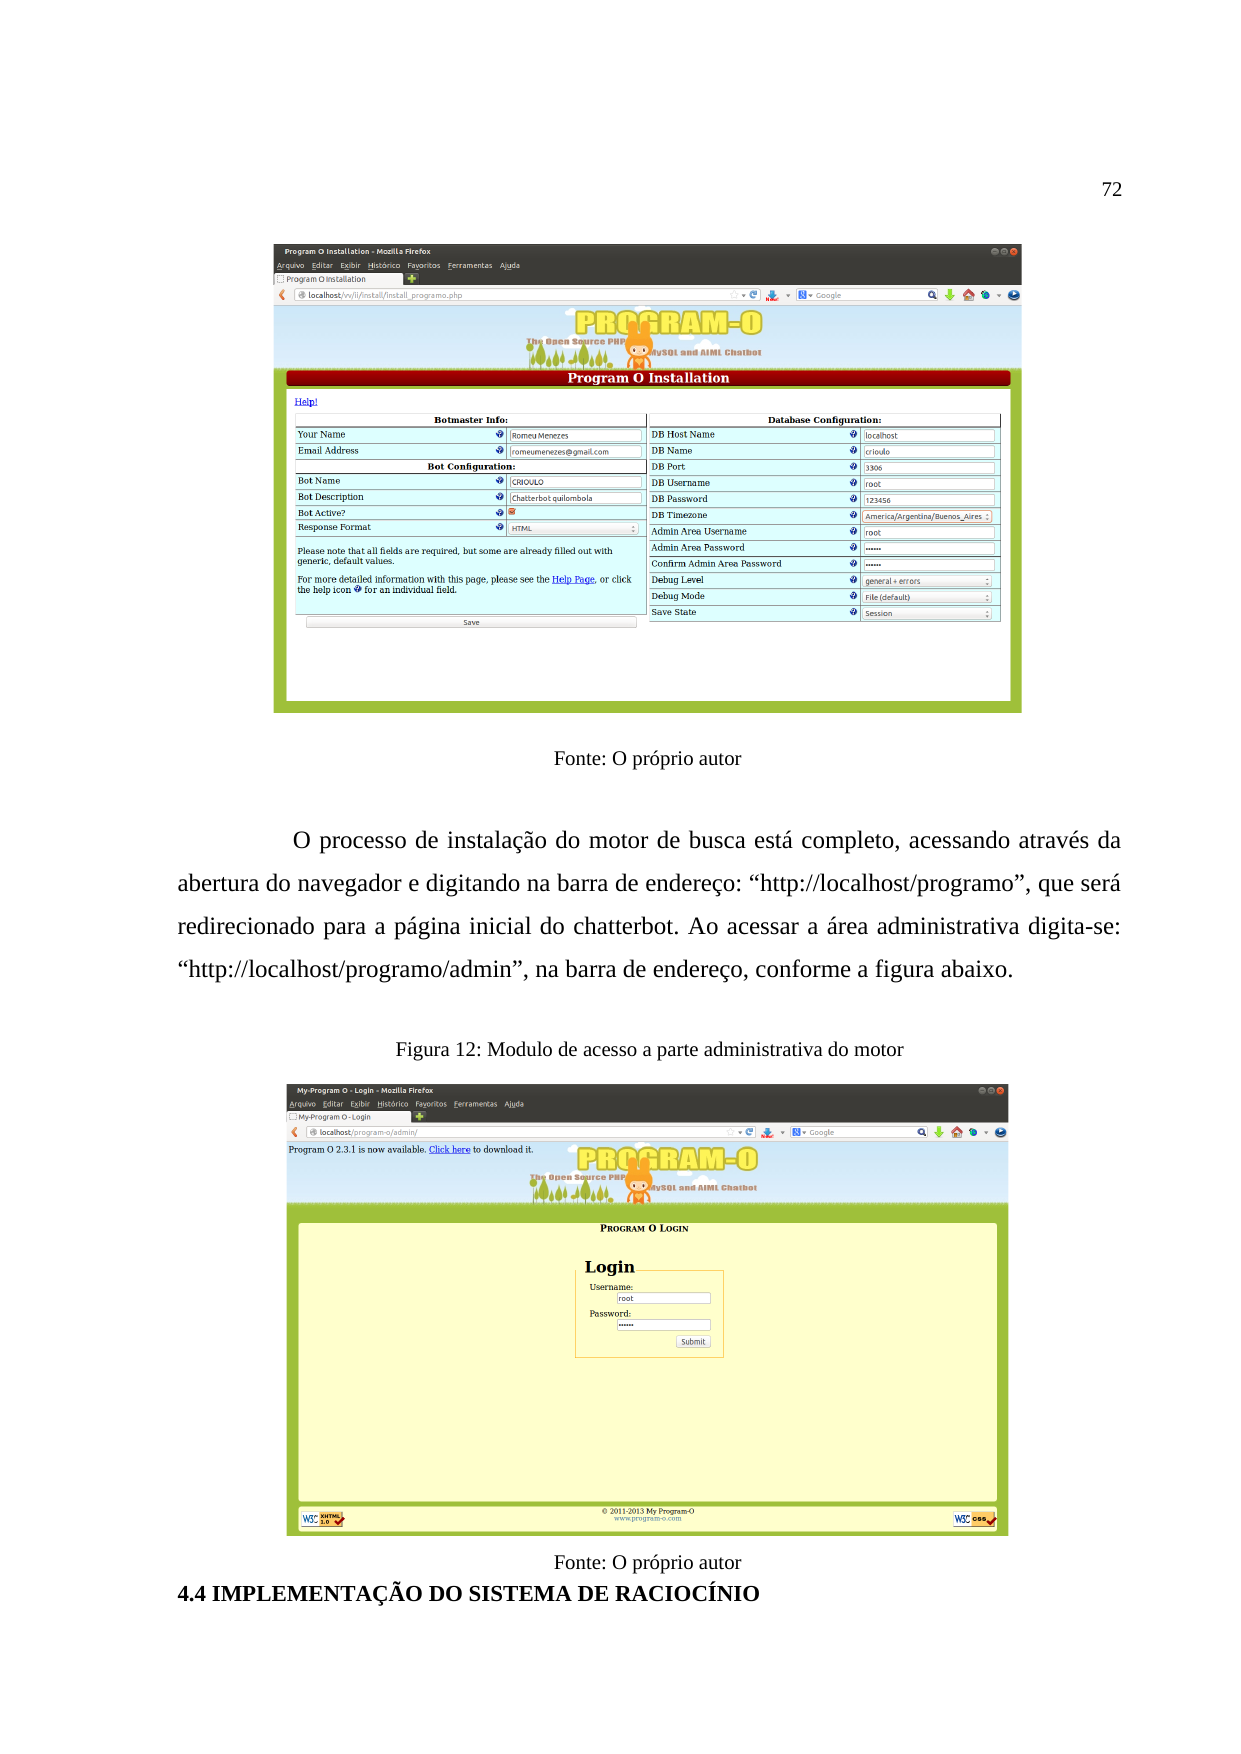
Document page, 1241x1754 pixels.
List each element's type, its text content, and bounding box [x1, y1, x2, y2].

picture [273, 244, 1022, 713]
picture [286, 1084, 1009, 1536]
text 4.4 IMPLEMENTAÇÃO DO SISTEMA DE RACIOCÍNIO [177, 1580, 1122, 1606]
table_header [176, 1073, 1119, 1544]
table_header [176, 231, 1119, 244]
text Figura 12: Modulo de acesso a parte administrativa do motor [177, 1037, 1122, 1061]
table_header [176, 245, 1119, 741]
table_cell Fonte: O próprio autor [176, 1544, 1119, 1580]
text O processo de instalação do motor de busca está completo, acessando através da abertura do navegador e digitando na barra de endereço: “http://localhost/programo”, que será redirecionado para a página inicial do chatterbot. Ao acessar a área administrativa digita-se: “http://localhost/programo/admin”, na barra de endereço, conforme a figura abaixo. [177, 825, 1122, 983]
table_cell Fonte: O próprio autor [176, 741, 1119, 782]
